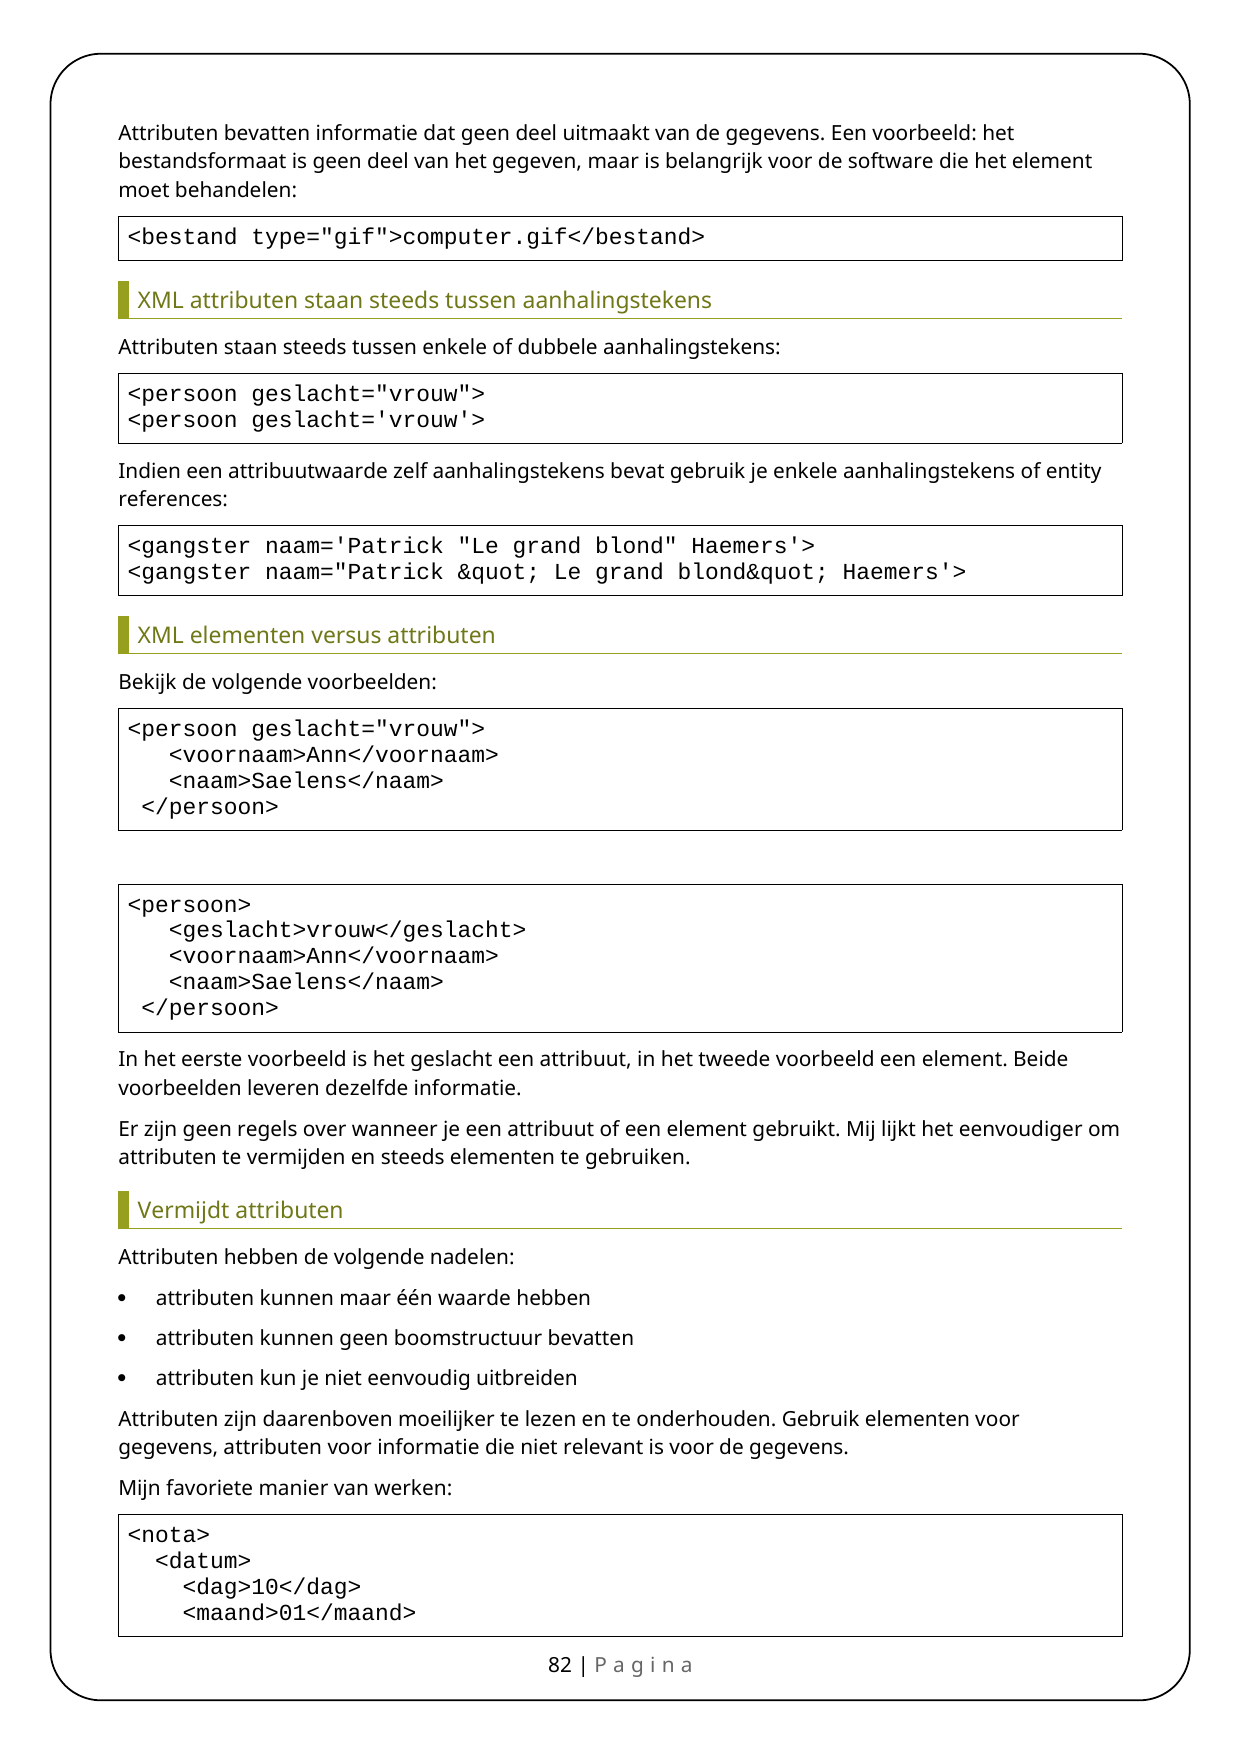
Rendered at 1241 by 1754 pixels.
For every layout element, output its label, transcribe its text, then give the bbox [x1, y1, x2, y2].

text Bekijk de volgende voorbeelden: [118, 667, 1122, 695]
text Mijn favoriete manier van werken: [118, 1473, 1122, 1502]
text <gangster naam="Patrick &quot; Le grand blond&quot; Haemers'> [119, 551, 1122, 595]
text Attributen hebben de volgende nadelen: [118, 1242, 1122, 1270]
text <geslacht>vrouw</geslacht> [119, 909, 1122, 935]
text <datum> [119, 1540, 1122, 1566]
text <nota> [119, 1515, 1122, 1540]
list attributen kunnen maar één waarde hebben [118, 1283, 1122, 1311]
text <maand>01</maand> [119, 1592, 1122, 1636]
text <naam>Saelens</naam> [119, 961, 1122, 987]
subtitle XML attributen staan steeds tussen aanhalingstekens [129, 281, 1122, 318]
text <gangster naam='Patrick "Le grand blond" Haemers'> [119, 526, 1122, 551]
text <dag>10</dag> [119, 1566, 1122, 1592]
text </persoon> [119, 987, 1122, 1032]
text <persoon geslacht="vrouw"> [119, 709, 1122, 734]
list attributen kun je niet eenvoudig uitbreiden [118, 1363, 1122, 1392]
text <voornaam>Ann</voornaam> [119, 734, 1122, 760]
text <persoon> [119, 885, 1122, 909]
text Attributen zijn daarenboven moeilijker te lezen en te onderhouden. Gebruik elementen voor gegevens, attributen voor informatie die niet relevant is voor de gegevens. [118, 1404, 1122, 1461]
text <voornaam>Ann</voornaam> [119, 935, 1122, 961]
text <bestand type="gif">computer.gif</bestand> [119, 217, 1122, 260]
text </persoon> [119, 786, 1122, 830]
text Attributen staan steeds tussen enkele of dubbele aanhalingstekens: [118, 332, 1122, 360]
subtitle Vermijdt attributen [129, 1191, 1122, 1228]
text Attributen bevatten informatie dat geen deel uitmaakt van de gegevens. Een voorbeeld: het bestandsformaat is geen deel van het gegeven, maar is belangrijk voor de software die het element moet behandelen: [118, 118, 1122, 203]
text <persoon geslacht='vrouw'> [119, 399, 1122, 443]
text Indien een attribuutwaarde zelf aanhalingstekens bevat gebruik je enkele aanhalingstekens of entity references: [118, 456, 1122, 513]
text <naam>Saelens</naam> [119, 760, 1122, 786]
text <persoon geslacht="vrouw"> [119, 374, 1122, 399]
text Er zijn geen regels over wanneer je een attribuut of een element gebruikt. Mij lijkt het eenvoudiger om attributen te vermijden en steeds elementen te gebruiken. [118, 1114, 1122, 1171]
subtitle XML elementen versus attributen [129, 616, 1122, 653]
list attributen kunnen geen boomstructuur bevatten [118, 1323, 1122, 1351]
text In het eerste voorbeeld is het geslacht een attribuut, in het tweede voorbeeld een element. Beide voorbeelden leveren dezelfde informatie. [118, 1044, 1122, 1101]
